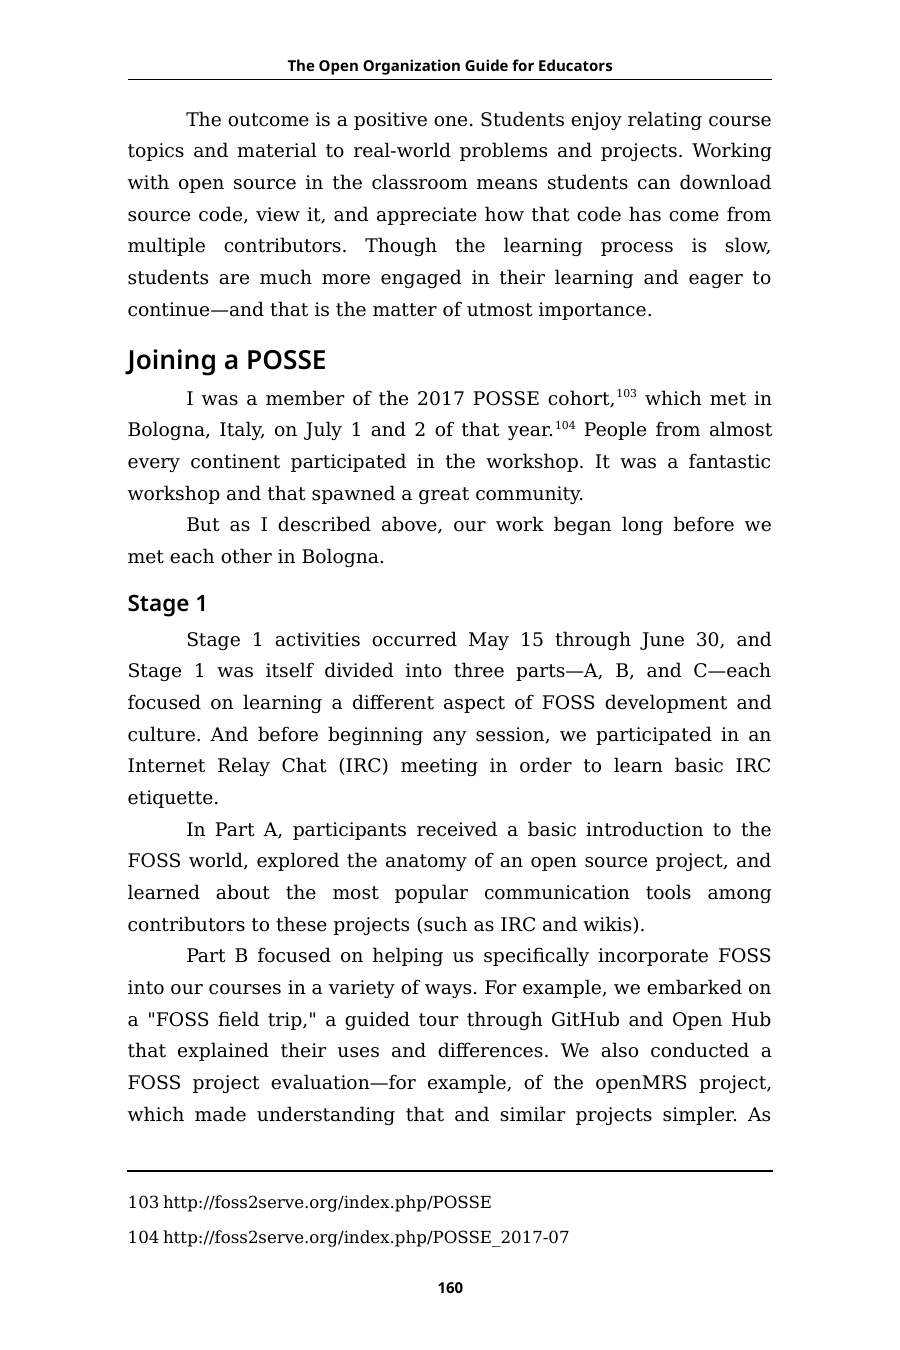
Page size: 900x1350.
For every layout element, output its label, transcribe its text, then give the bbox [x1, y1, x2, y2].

text In Part A, participants received a basic introduction to the FOSS world, explored the anatomy of an open source project, and learned about the most popular communication tools among contributors to these projects (such as IRC and wikis). [127, 819, 772, 936]
text http://foss2serve.org/index.php/POSSE [127, 1193, 772, 1213]
text The outcome is a positive one. Students enjoy relating course topics and material to real-world problems and projects. Working with open source in the classroom means students can download source code, view it, and appreciate how that code has come from multiple contributors. Though the learning process is slow, students are much more engaged in their learning and eager to continue—and that is the matter of utmost importance. [127, 109, 772, 321]
text Stage 1 activities occurred May 15 through June 30, and Stage 1 was itself divided into three parts—A, B, and C—each focused on learning a different aspect of FOSS development and culture. And before beginning any session, we participated in an Internet Relay Chat (IRC) meeting in order to learn basic IRC etiquette. [127, 629, 772, 809]
text I was a member of the 2017 POSSE cohort, which met in Bologna, Italy, on July 1 and 2 of that year. People from almost every continent participated in the workshop. It was a fantastic workshop and that spawned a great community. [127, 388, 772, 505]
text Part B focused on helping us specifically incorporate FOSS into our courses in a variety of ways. For example, we embarked on a "FOSS field trip," a guided tour through GitHub and Open Hub that explained their uses and differences. We also conducted a FOSS project evaluation—for example, of the openMRS project, which made understanding that and similar projects simpler. As [127, 945, 772, 1126]
text But as I described above, our work began long before we met each other in Bologna. [127, 514, 772, 568]
subtitle Stage 1 [127, 590, 772, 616]
subtitle Joining a POSSE [127, 345, 772, 375]
text http://foss2serve.org/index.php/POSSE_2017-07 [127, 1228, 772, 1247]
